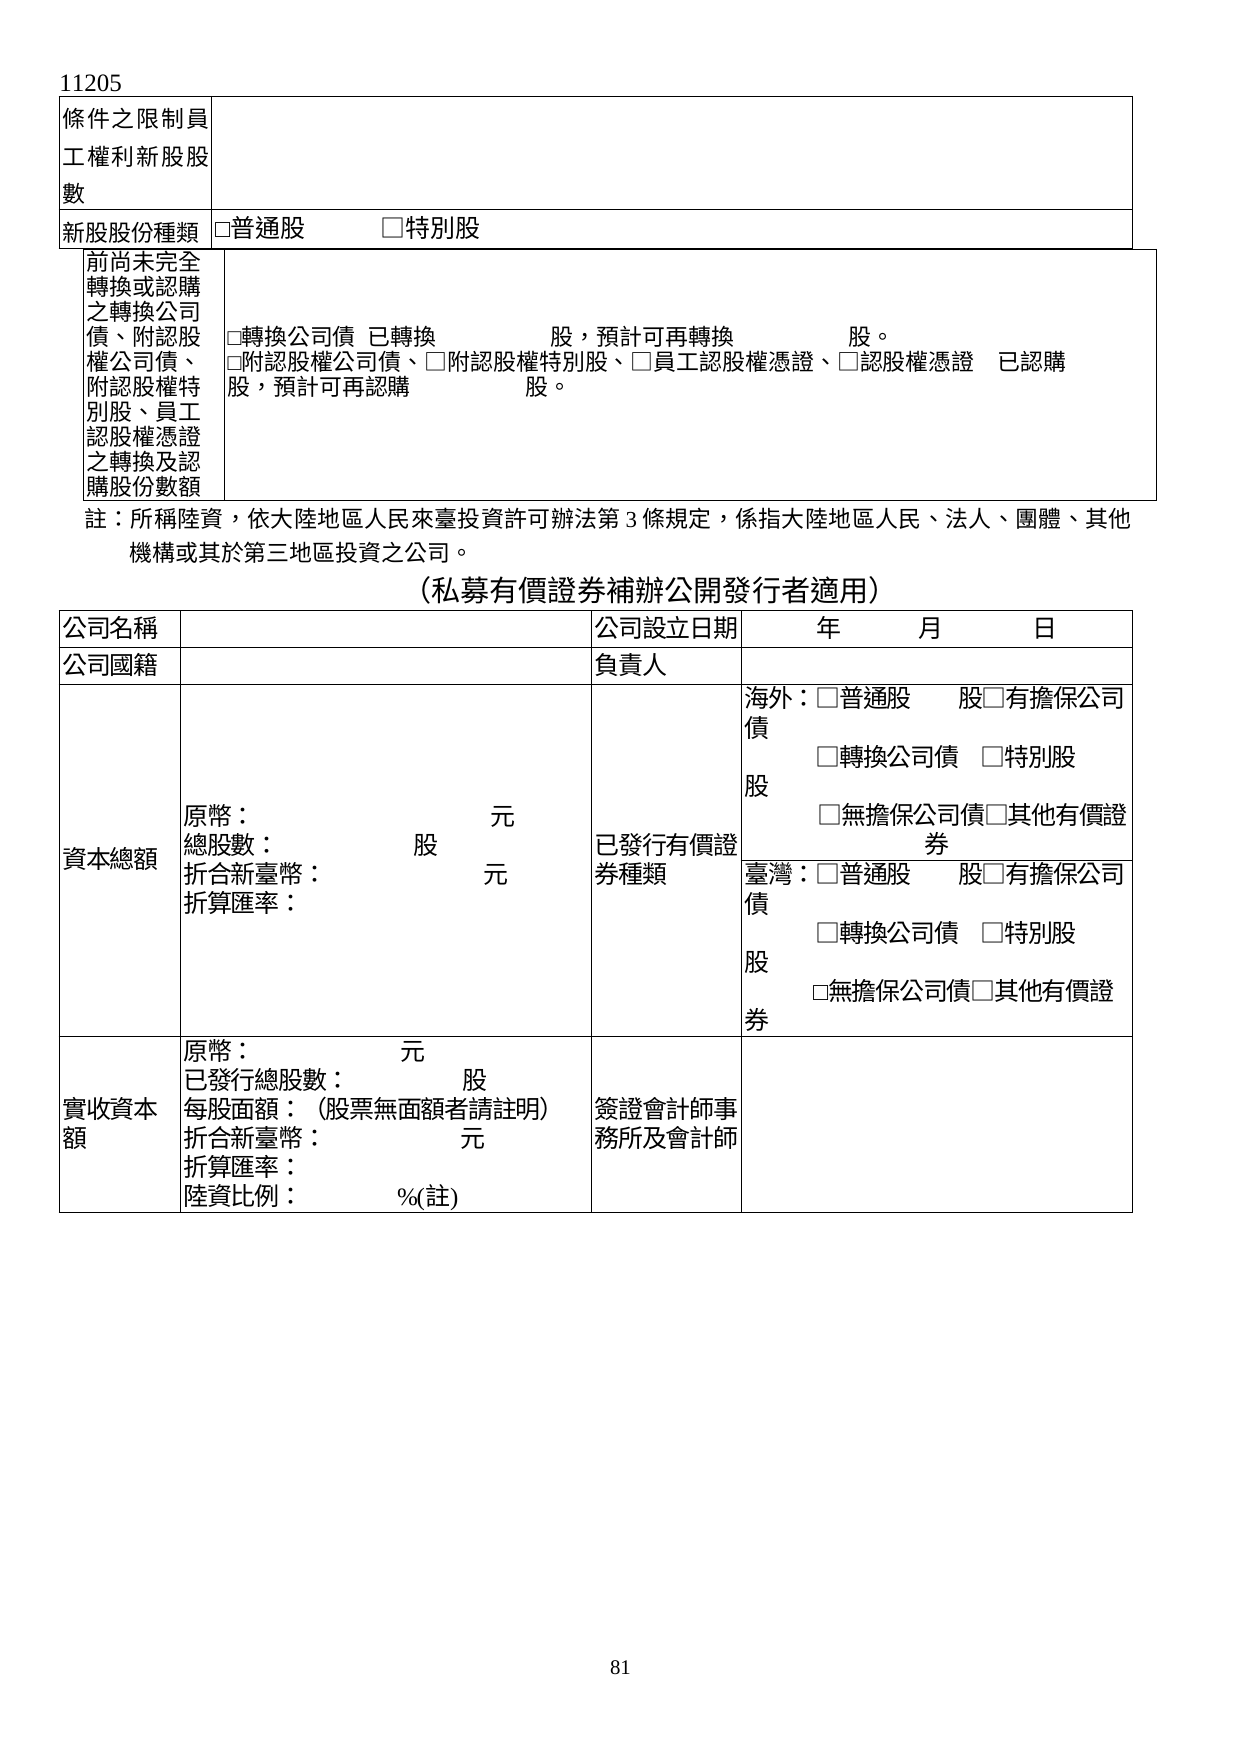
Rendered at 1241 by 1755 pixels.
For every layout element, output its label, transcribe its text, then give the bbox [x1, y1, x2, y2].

table_cell [742, 1037, 1132, 1212]
table_cell 負責人 [592, 648, 741, 683]
table_header [181, 611, 591, 647]
table_cell 海外：□普通股 股□有擔保公司債 □轉換公司債 □特別股 股 □無擔保公司債□其他有價證券 [742, 685, 1132, 859]
table_cell 實收資本額 [60, 1037, 180, 1212]
table_header □轉換公司債 已轉換 股，預計可再轉換 股。 □附認股權公司債、□附認股權特別股、□員工認股權憑證、□認股權憑證 已認購 股，預計可再認購 股。 [225, 250, 1156, 500]
table_cell 資本總額 [60, 685, 180, 1036]
table_cell 新股股份種類 [60, 210, 211, 248]
table_cell 原幣： 元 已發行總股數： 股 每股面額：（股票無面額者請註明） 折合新臺幣： 元 折算匯率： 陸資比例： %(註) [181, 1037, 591, 1212]
table_header 公司設立日期 [592, 611, 741, 647]
table_cell □普通股 □特別股 [212, 210, 1132, 248]
table_cell 原幣： 元 總股數： 股 折合新臺幣： 元 折算匯率： [181, 685, 591, 1036]
table_cell [181, 648, 591, 683]
table_cell 公司國籍 [60, 648, 180, 683]
table_header 公司名稱 [60, 611, 180, 647]
table_cell 簽證會計師事務所及會計師 [592, 1037, 741, 1212]
table_cell [212, 97, 1132, 209]
table_header 年 月 日 [742, 611, 1132, 647]
table_cell 條件之限制員工權利新股股數 [60, 97, 211, 209]
table_cell 已發行有價證券種類 [592, 685, 741, 1036]
table_cell 臺灣：□普通股 股□有擔保公司債 □轉換公司債 □特別股 股 □無擔保公司債□其他有價證券 [742, 861, 1132, 1036]
table_cell [742, 648, 1132, 683]
subtitle 註：所稱陸資，依大陸地區人民來臺投資許可辦法第3條規定，係指大陸地區人民、法人、團體、其他機構或其於第三地區投資之公司。 [84, 501, 1131, 568]
table_header 前尚未完全轉換或認購之轉換公司債、附認股權公司債、附認股權特別股、員工認股權憑證之轉換及認購股份數額 [84, 250, 224, 500]
subtitle （私募有價證券補辦公開發行者適用） [118, 568, 1181, 610]
